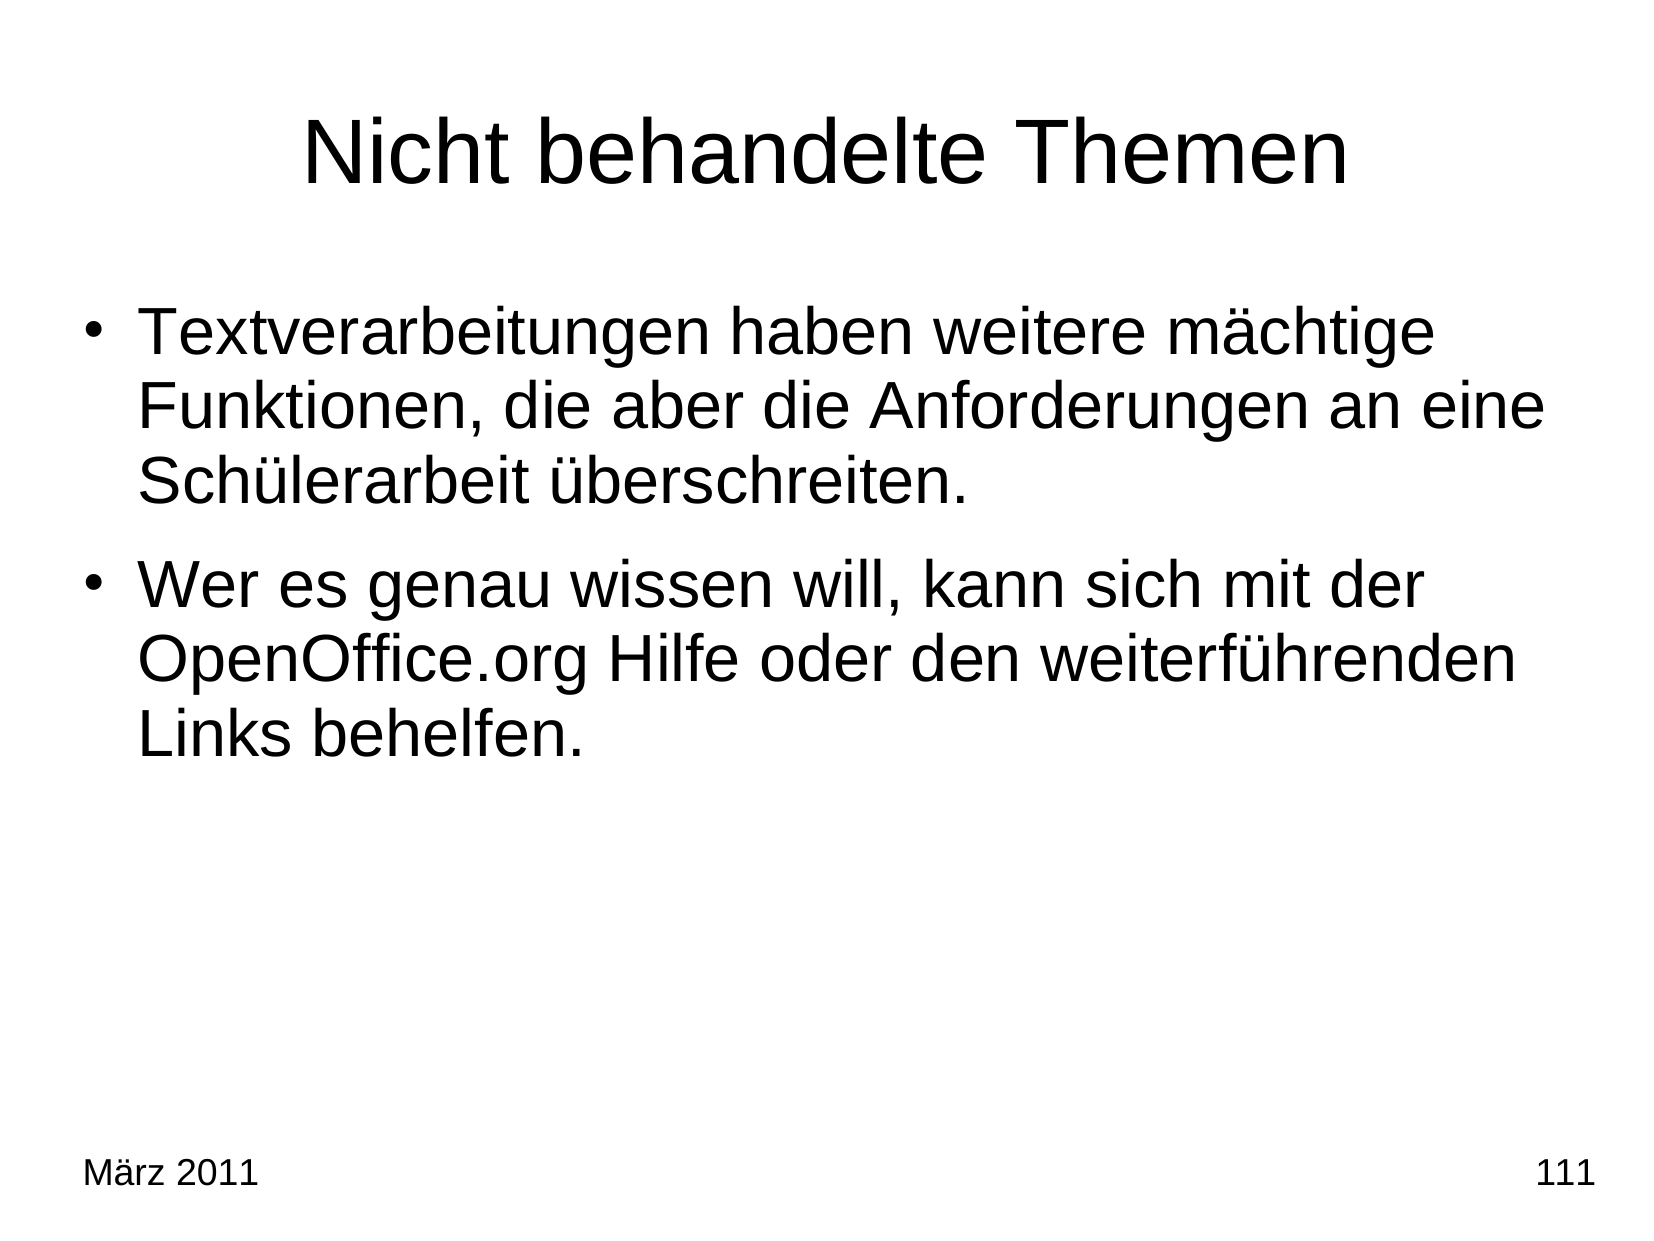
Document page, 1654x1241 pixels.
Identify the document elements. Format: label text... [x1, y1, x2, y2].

list Textverarbeitungen haben weitere mächtige Funktionen, die aber die Anforderungen an eine Schülerarbeit überschreiten. Wer es genau wissen will, kann sich mit der OpenOffice.org Hilfe oder den weiterführenden Links behelfen. [82, 290, 1571, 1109]
title Nicht behandelte Themen [82, 49, 1571, 257]
